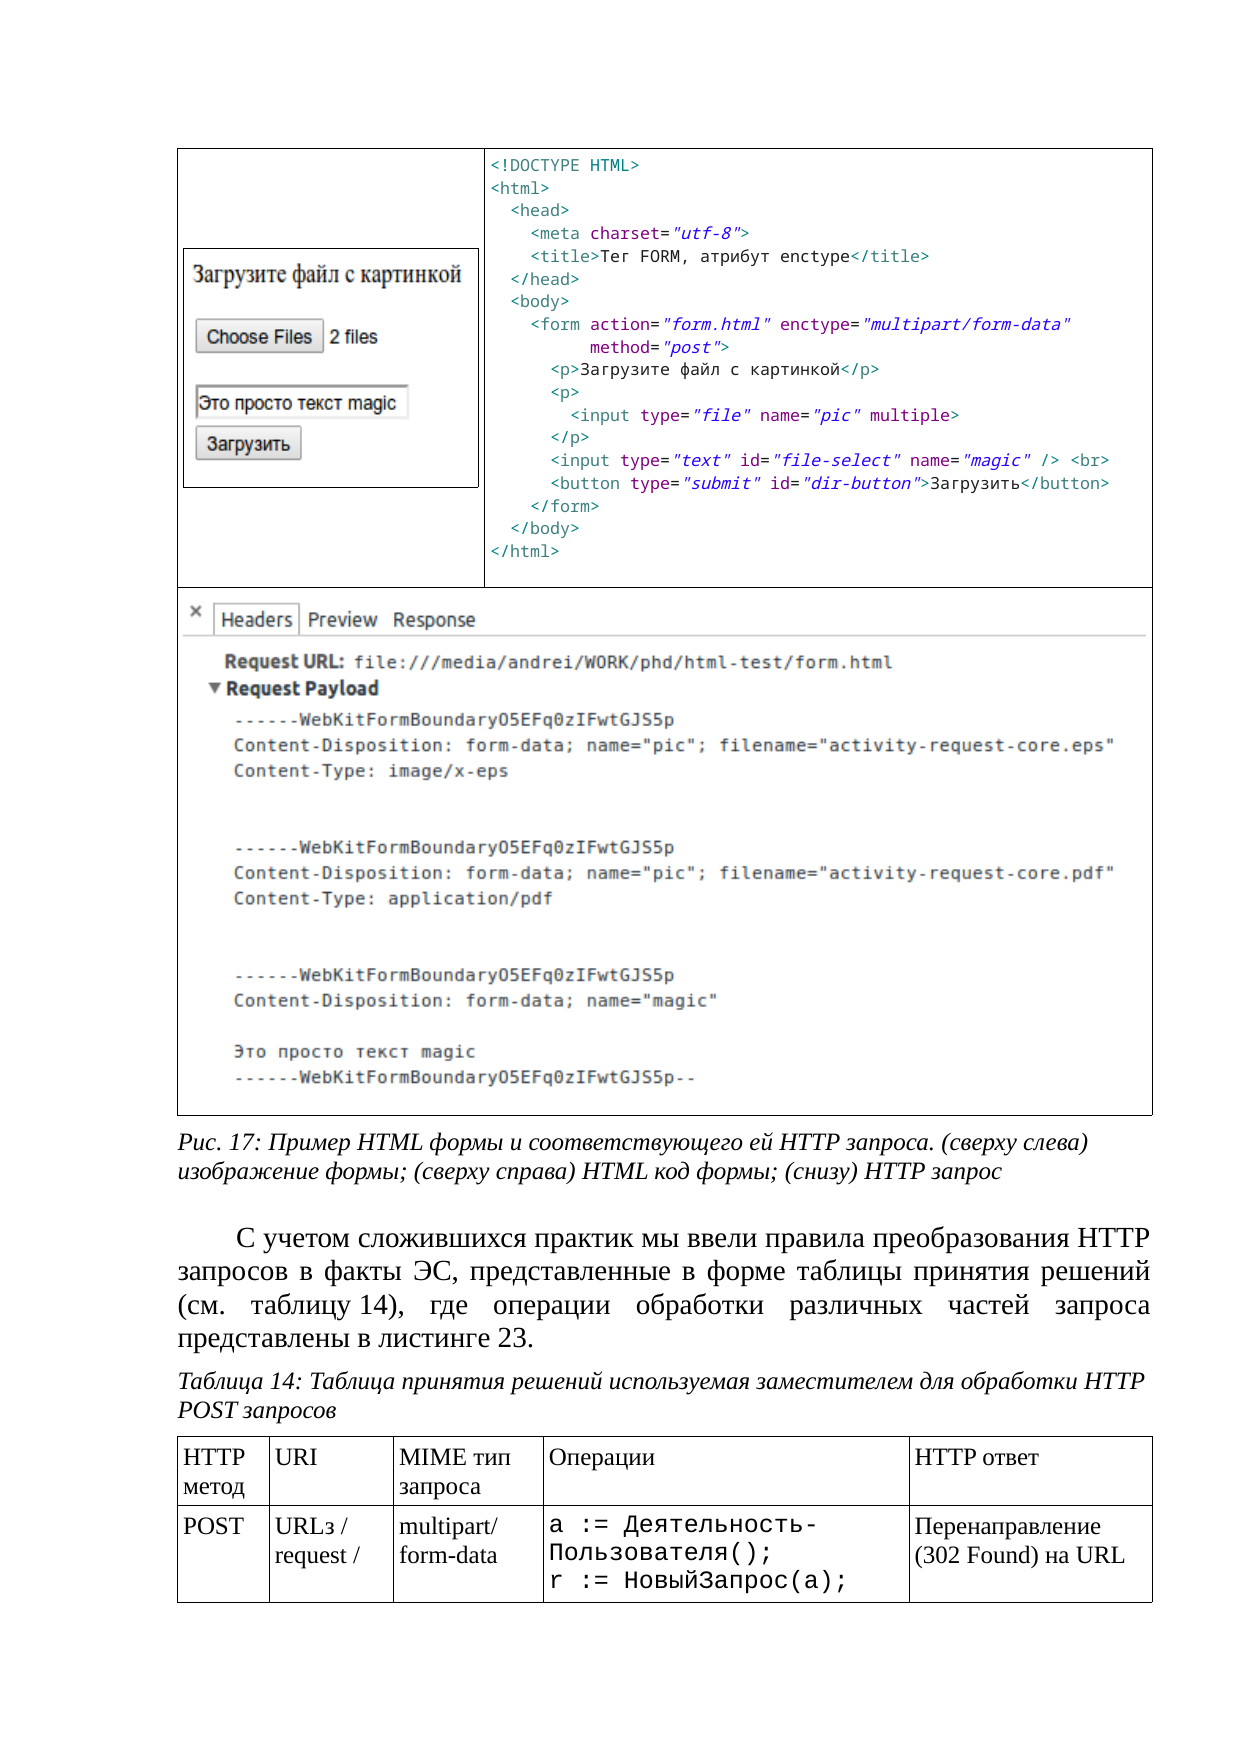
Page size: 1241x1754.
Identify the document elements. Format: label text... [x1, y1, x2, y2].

text С учетом сложившихся практик мы ввели правила преобразования HTTP запросов в факты ЭС, представленные в форме таблицы принятия решений (см. таблицу 14), где операции обработки различных частей запроса представлены в листинге 23. [177, 1220, 1152, 1354]
table_cell a := Деятельность­Пользователя(); r := НовыйЗапрос(a); [544, 1506, 909, 1602]
table_header MIME тип запроса [394, 1437, 543, 1505]
table_header HTTP ответ [910, 1437, 1152, 1505]
table_cell [178, 588, 1152, 1115]
table_cell POST [178, 1506, 269, 1602]
picture [182, 593, 1146, 1109]
table_header URI [270, 1437, 393, 1505]
picture [186, 251, 475, 484]
table_header HTTP метод [178, 1437, 269, 1505]
text Таблица 14: Таблица принятия решений используемая заместителем для обработки HTTP POST запросов [177, 1366, 1152, 1424]
table_cell URLз / request / [270, 1506, 393, 1602]
table_header [178, 149, 484, 587]
table_header <!DOCTYPE HTML> <html> <head> <meta charset="utf-8"> <title>Тег FORM, атрибут enctype</title> </head> <body> <form action="form.html" enctype="multipart/form-data" method="post"> <p>Загрузите файл с картинкой</p> <p> <input type="file" name="pic" multiple> </p> <input type="text" id="file-select" name="magic" /> <br> <button type="submit" id="dir-button">Загрузить</button> </form> </body> </html> [485, 149, 1152, 587]
table_cell Перенаправление (302 Found) на URL [910, 1506, 1152, 1602]
table_cell multipart/ form­-data [394, 1506, 543, 1602]
text Рис. 17: Пример HTML формы и соответствующего ей HTTP запроса. (сверху слева) изображение формы; (сверху справа) HTML код формы; (снизу) HTTP запрос [177, 1127, 1152, 1185]
table_header Операции [544, 1437, 909, 1505]
